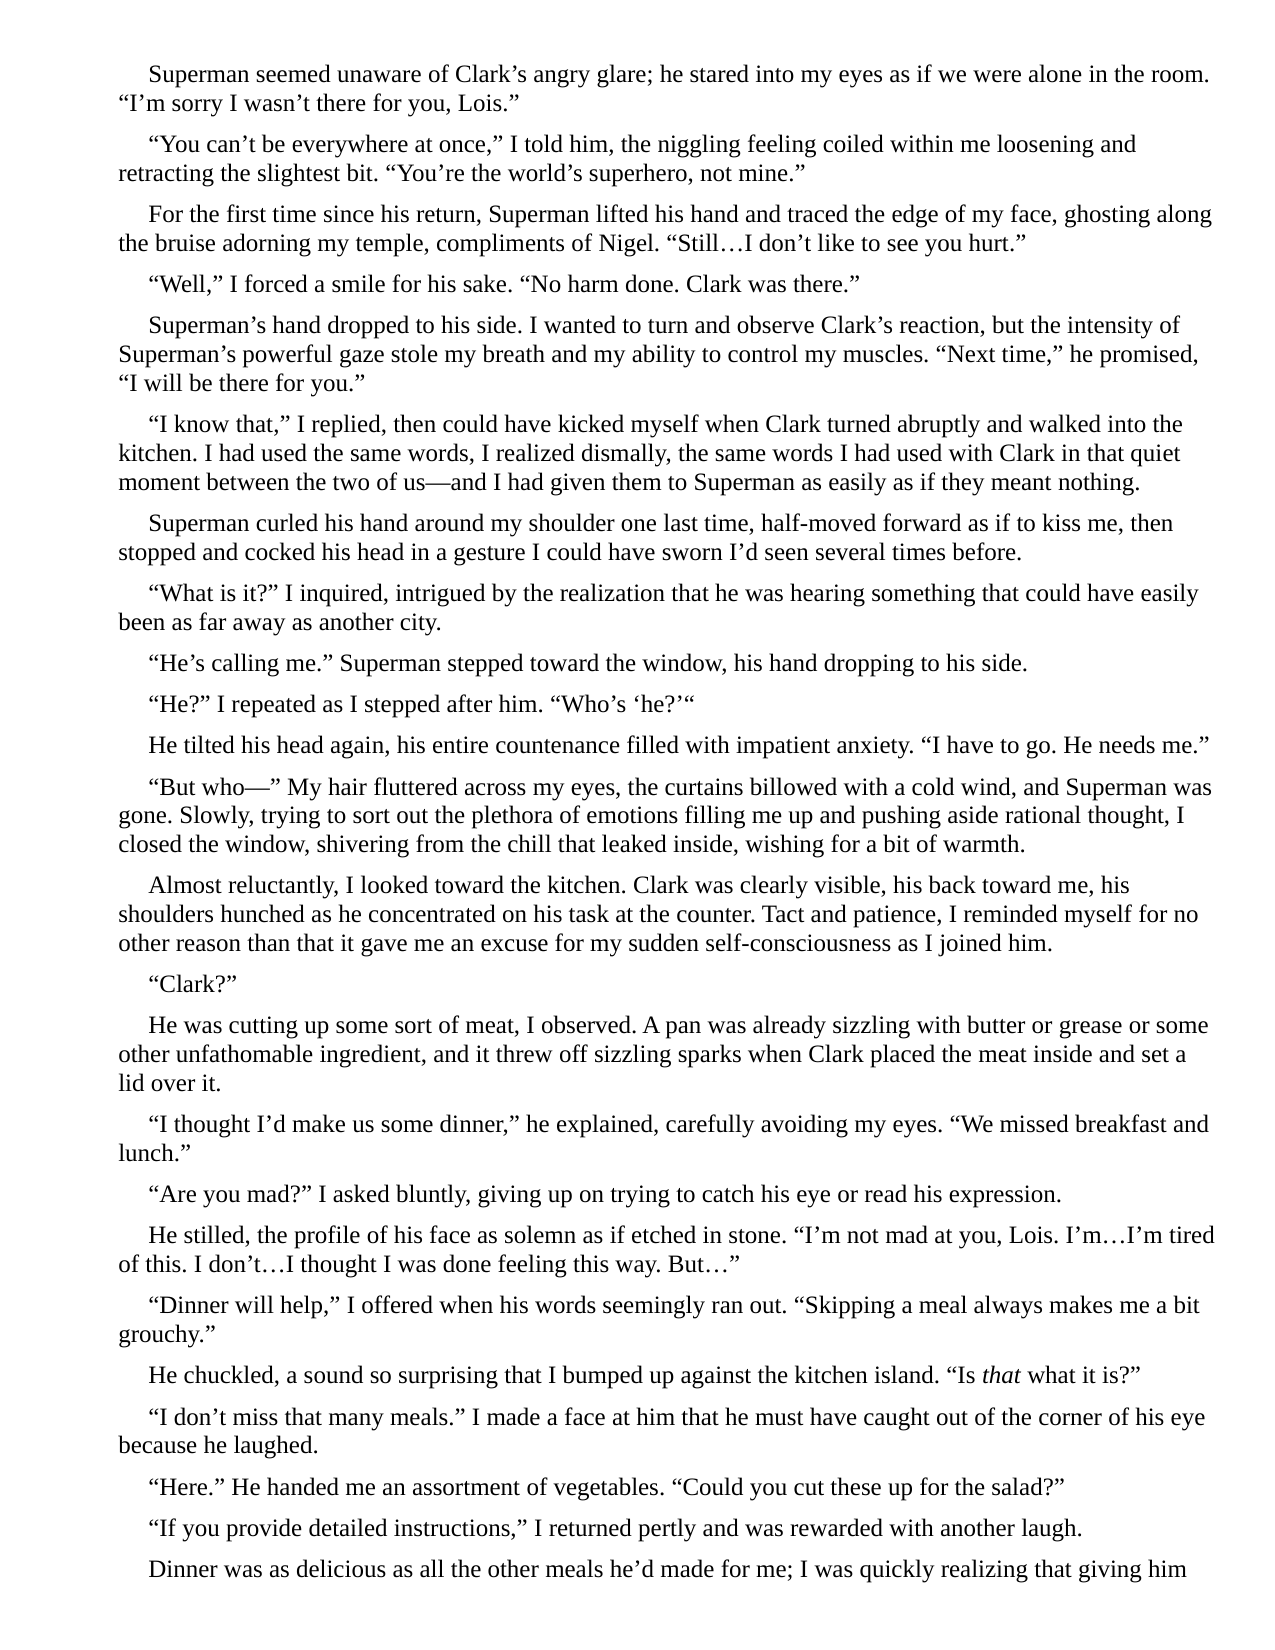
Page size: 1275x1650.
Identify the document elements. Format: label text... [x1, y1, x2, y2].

text Superman curled his hand around my shoulder one last time, half-moved forward as if to kiss me, then stopped and cocked his head in a gesture I could have sworn I’d seen several times before. [118, 508, 1216, 565]
text For the first time since his return, Superman lifted his hand and traced the edge of my face, ghosting along the bruise adorning my temple, compliments of Nigel. “Still…I don’t like to see you hurt.” [118, 199, 1216, 257]
text He stilled, the profile of his face as solemn as if etched in stone. “I’m not mad at you, Lois. I’m…I’m tired of this. I don’t…I thought I was done feeling this way. But…” [118, 1220, 1216, 1278]
text “Clark?” [118, 969, 1216, 998]
text “I know that,” I replied, then could have kicked myself when Clark turned abruptly and walked into the kitchen. I had used the same words, I realized dismally, the same words I had used with Clark in that quiet moment between the two of us—and I had given them to Superman as easily as if they meant nothing. [118, 409, 1216, 495]
text “I don’t miss that many meals.” I made a face at him that he must have caught out of the corner of his eye because he laughed. [118, 1402, 1216, 1459]
text “You can’t be everywhere at once,” I told him, the niggling feeling coiled within me loosening and retracting the slightest bit. “You’re the world’s superhero, not mine.” [118, 129, 1216, 187]
text “Well,” I forced a smile for his sake. “No harm done. Clark was there.” [118, 269, 1216, 298]
text “What is it?” I inquired, intrigued by the realization that he was hearing something that could have easily been as far away as another city. [118, 578, 1216, 635]
text “But who—” My hair fluttered across my eyes, the curtains billowed with a cold wind, and Superman was gone. Slowly, trying to sort out the plethora of emotions filling me up and pushing aside rational thought, I closed the window, shivering from the chill that leaked inside, wishing for a bit of warmth. [118, 772, 1216, 858]
text “He’s calling me.” Superman stepped toward the window, his hand dropping to his side. [118, 648, 1216, 677]
text Dinner was as delicious as all the other meals he’d made for me; I was quickly realizing that giving him [118, 1554, 1216, 1583]
text “If you provide detailed instructions,” I returned pertly and was rewarded with another laugh. [118, 1513, 1216, 1542]
text He chuckled, a sound so surprising that I bumped up against the kitchen island. “Is that what it is?” [118, 1360, 1216, 1389]
text “Are you mad?” I asked bluntly, giving up on trying to catch his eye or read his expression. [118, 1179, 1216, 1208]
text He was cutting up some sort of meat, I observed. A pan was already sizzling with butter or grease or some other unfathomable ingredient, and it threw off sizzling sparks when Clark placed the meat inside and set a lid over it. [118, 1010, 1216, 1097]
text He tilted his head again, his entire countenance filled with impatient anxiety. “I have to go. He needs me.” [118, 730, 1216, 759]
text “Here.” He handed me an assortment of vegetables. “Could you cut these up for the salad?” [118, 1472, 1216, 1500]
text “I thought I’d make us some dinner,” he explained, carefully avoiding my eyes. “We missed breakfast and lunch.” [118, 1109, 1216, 1167]
text “He?” I repeated as I stepped after him. “Who’s ‘he?’“ [118, 689, 1216, 718]
text “Dinner will help,” I offered when his words seemingly ran out. “Skipping a meal always makes me a bit grouchy.” [118, 1290, 1216, 1348]
text Almost reluctantly, I looked toward the kitchen. Clark was clearly visible, his back toward me, his shoulders hunched as he concentrated on his task at the counter. Tact and patience, I reminded myself for no other reason than that it gave me an excuse for my sudden self-consciousness as I joined him. [118, 870, 1216, 957]
text Superman’s hand dropped to his side. I wanted to turn and observe Clark’s reaction, but the intensity of Superman’s powerful gaze stole my breath and my ability to control my muscles. “Next time,” he promised, “I will be there for you.” [118, 310, 1216, 397]
text Superman seemed unaware of Clark’s angry glare; he stared into my eyes as if we were alone in the room. “I’m sorry I wasn’t there for you, Lois.” [118, 59, 1216, 117]
